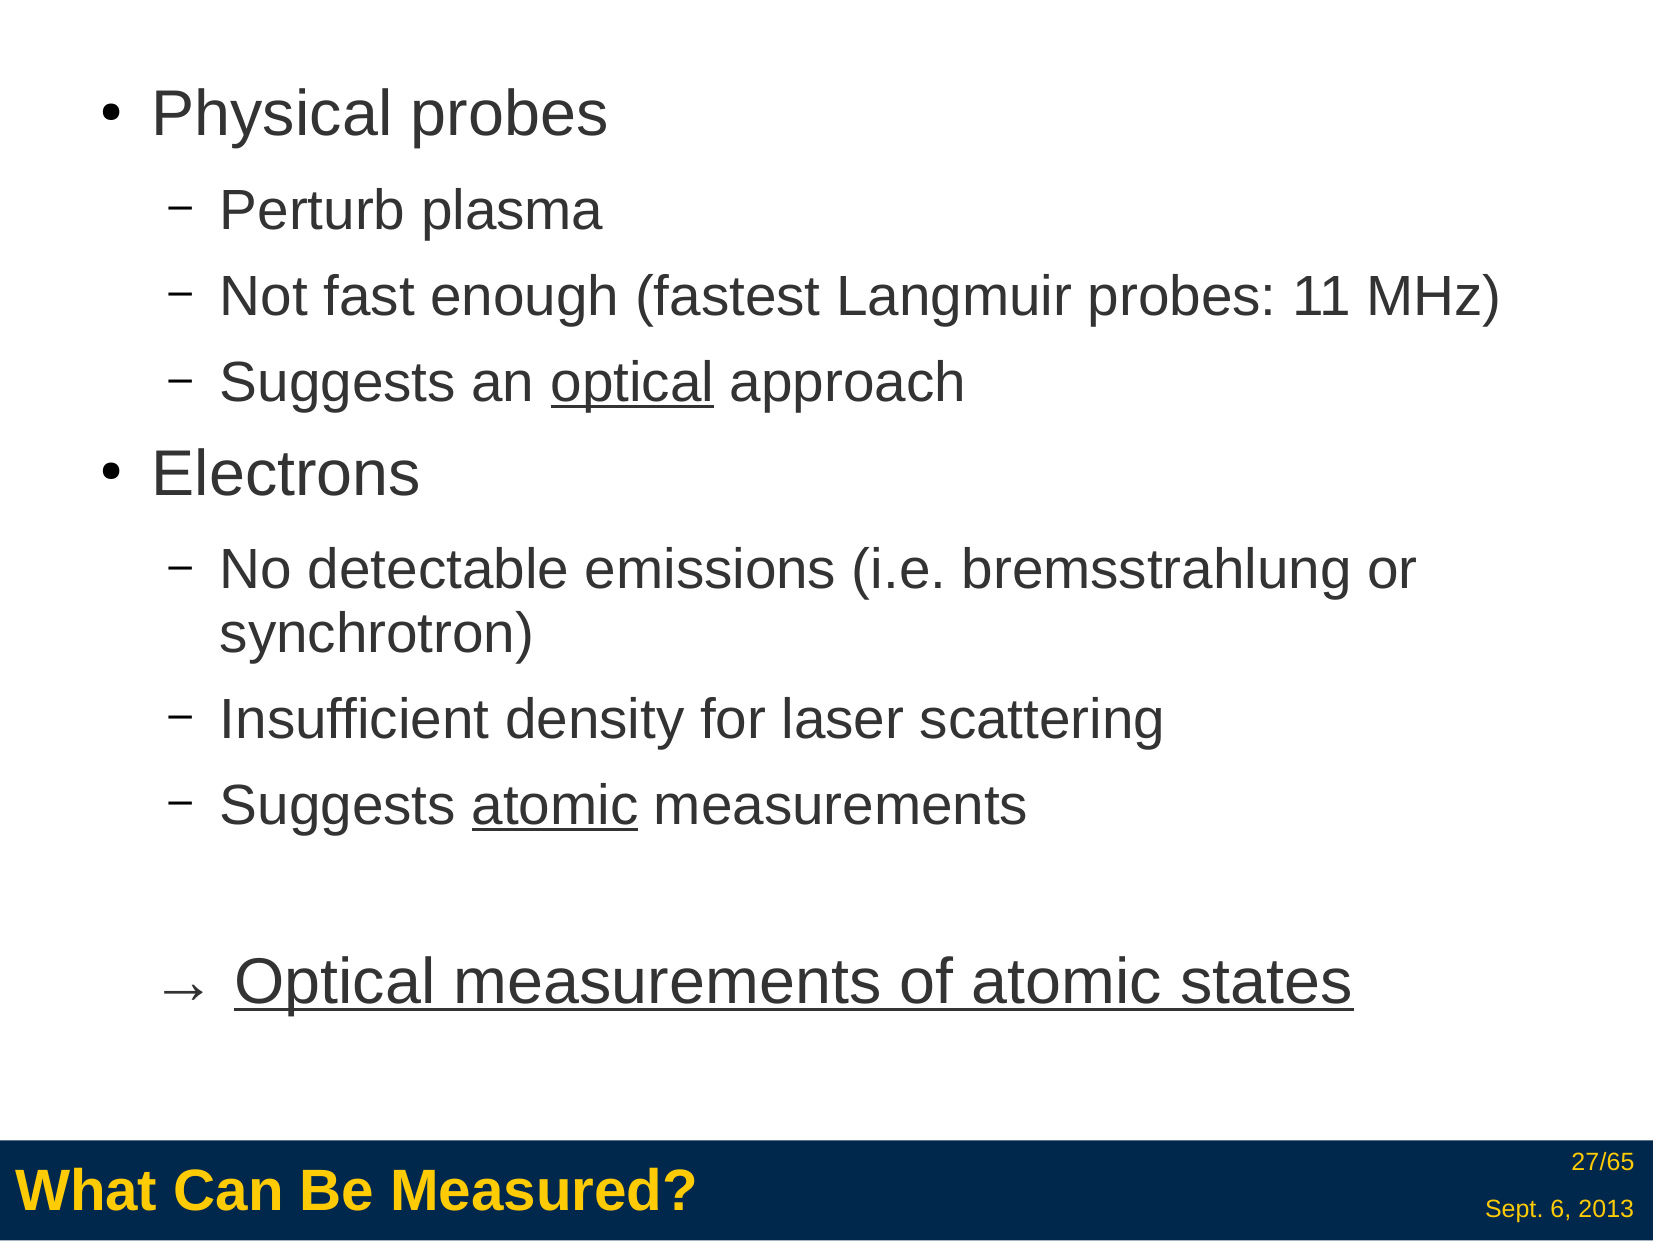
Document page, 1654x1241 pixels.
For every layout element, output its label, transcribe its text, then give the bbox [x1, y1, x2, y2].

list Physical probes Perturb plasma Not fast enough (fastest Langmuir probes: 11 MHz) Suggests an optical approach Electrons No detectable emissions (i.e. bremsstrahlung or synchrotron) Insufficient density for laser scattering Suggests atomic measurements → Optical measurements of atomic states [82, 75, 1571, 1021]
title What Can Be Measured? [14, 1140, 1380, 1241]
